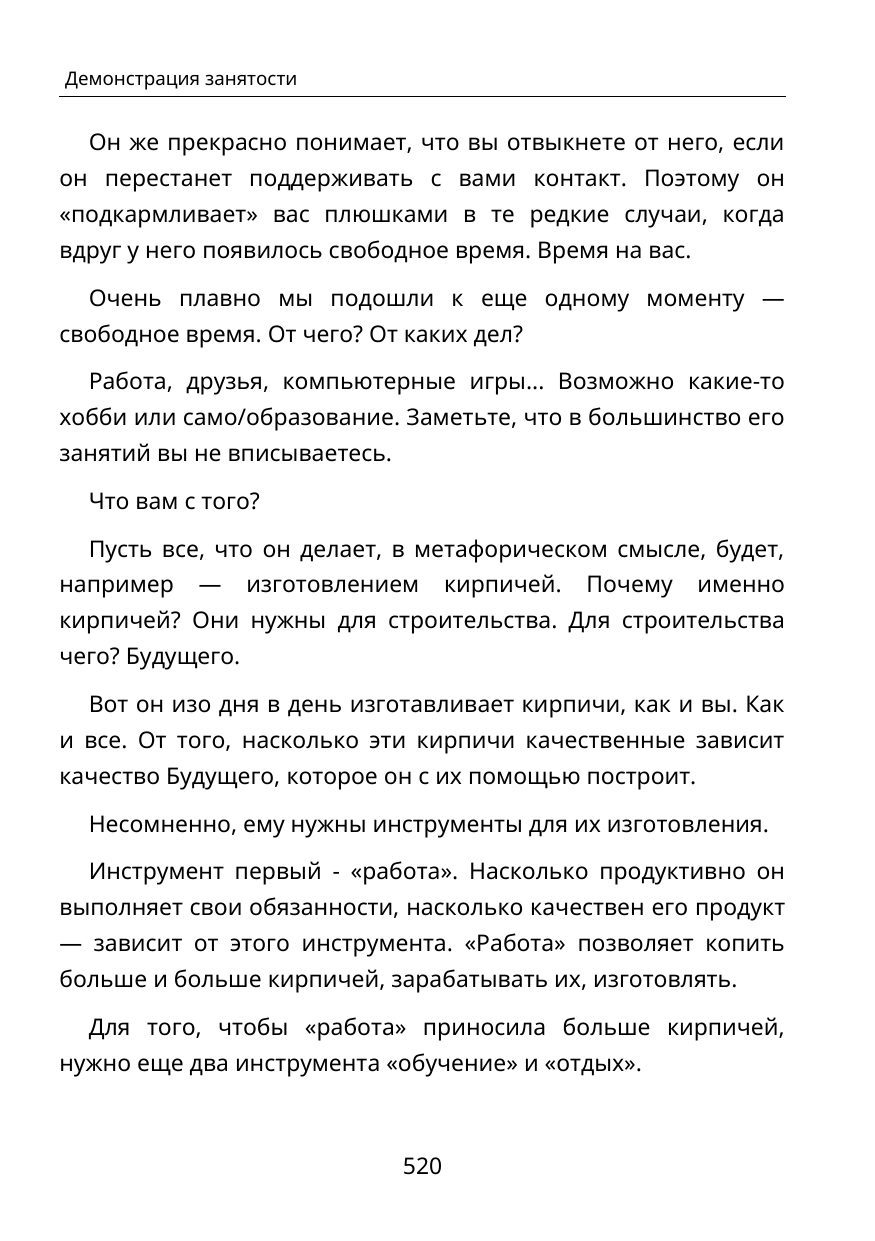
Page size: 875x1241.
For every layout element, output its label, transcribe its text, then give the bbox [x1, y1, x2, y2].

text Несомненно, ему нужны инструменты для их изготовления. [59, 808, 786, 839]
text Вот он изо дня в день изготавливает кирпичи, как и вы. Как и все. От того, насколько эти кирпичи качественные зависит качество Будущего, которое он с их помощью построит. [59, 688, 786, 791]
text Инструмент первый - «работа». Насколько продуктивно он выполняет свои обязанности, насколько качествен его продукт — зависит от этого инструмента. «Работа» позволяет копить больше и больше кирпичей, зарабатывать их, изготовлять. [59, 855, 786, 994]
text Для того, чтобы «работа» приносила больше кирпичей, нужно еще два инструмента «обучение» и «отдых». [59, 1011, 786, 1078]
text Пусть все, что он делает, в метафорическом смысле, будет, например — изготовлением кирпичей. Почему именно кирпичей? Они нужны для строительства. Для строительства чего? Будущего. [59, 532, 786, 672]
text Что вам с того? [59, 485, 786, 516]
text Он же прекрасно понимает, что вы отвыкнете от него, если он перестанет поддерживать с вами контакт. Поэтому он «подкармливает» вас плюшками в те редкие случаи, когда вдруг у него появилось свободное время. Время на вас. [59, 126, 786, 265]
text Работа, друзья, компьютерные игры... Возможно какие-то хобби или само/образование. Заметьте, что в большинство его занятий вы не вписываетесь. [59, 365, 786, 468]
text Очень плавно мы подошли к еще одному моменту — свободное время. От чего? От каких дел? [59, 282, 786, 349]
